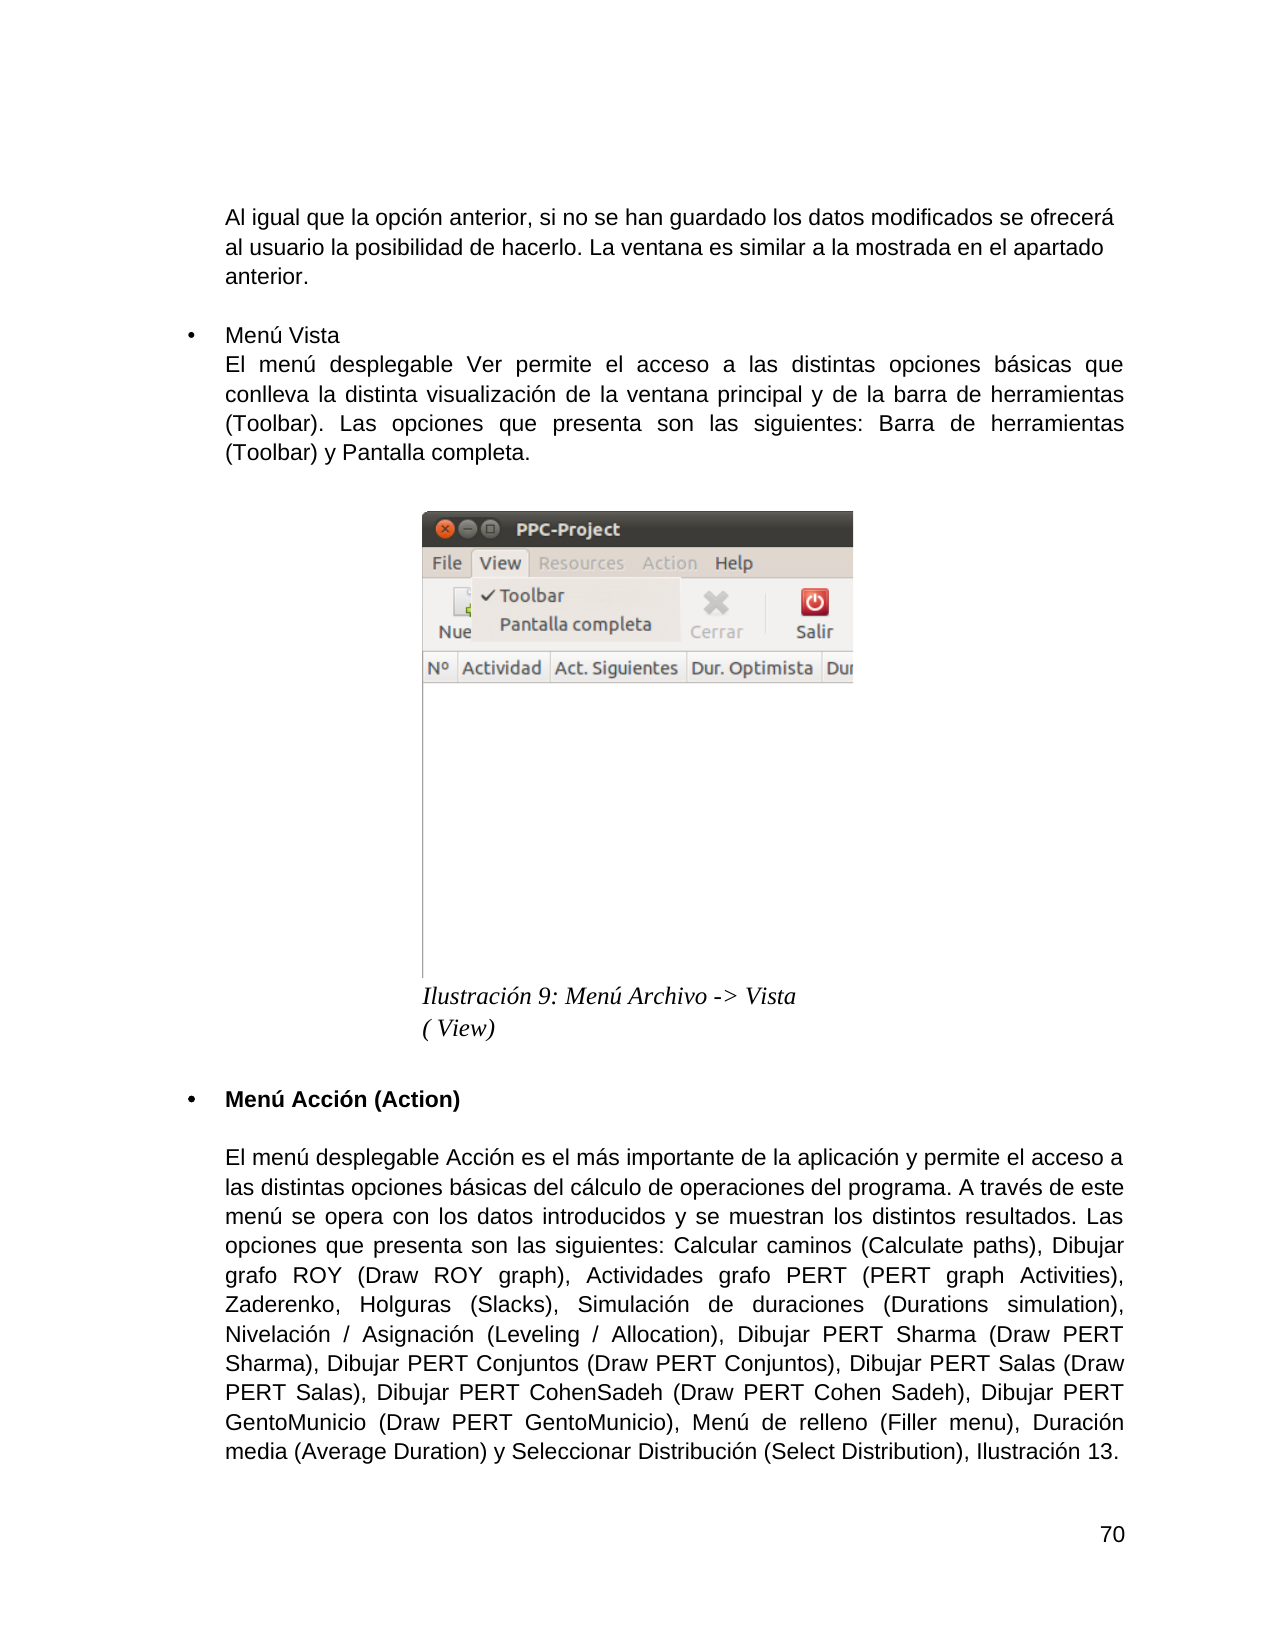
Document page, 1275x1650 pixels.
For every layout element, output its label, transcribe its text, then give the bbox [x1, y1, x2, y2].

list Menú Vista [187, 323, 1125, 348]
list Menú Acción (Action) [187, 1086, 1125, 1112]
text Ilustración 9: Menú Archivo -> Vista ( View) [422, 978, 853, 1042]
picture [422, 511, 854, 978]
list El menú desplegable Acción es el más importante de la aplicación y permite el acceso a las distintas opciones básicas del cálculo de operaciones del programa. A través de este menú se opera con los datos introducidos y se muestran los distintos resultados. Las opciones que presenta son las siguientes: Calcular caminos (Calculate paths), Dibujar grafo ROY (Draw ROY graph), Actividades grafo PERT (PERT graph Activities), Zaderenko, Holguras (Slacks), Simulación de duraciones (Durations simulation), Nivelación / Asignación (Leveling / Allocation), Dibujar PERT Sharma (Draw PERT Sharma), Dibujar PERT Conjuntos (Draw PERT Conjuntos), Dibujar PERT Salas (Draw PERT Salas), Dibujar PERT CohenSadeh (Draw PERT Cohen Sadeh), Dibujar PERT GentoMunicio (Draw PERT GentoMunicio), Menú de relleno (Filler menu), Duración media (Average Duration) y Seleccionar Distribución (Select Distribution), Ilustración 13. [187, 1145, 1125, 1464]
list El menú desplegable Ver permite el acceso a las distintas opciones básicas que conlleva la distinta visualización de la ventana principal y de la barra de herramientas (Toolbar). Las opciones que presenta son las siguientes: Barra de herramientas (Toolbar) y Pantalla completa. [187, 352, 1125, 466]
list Al igual que la opción anterior, si no se han guardado los datos modificados se ofrecerá al usuario la posibilidad de hacerlo. La ventana es similar a la mostrada en el apartado anterior. [187, 205, 1125, 289]
